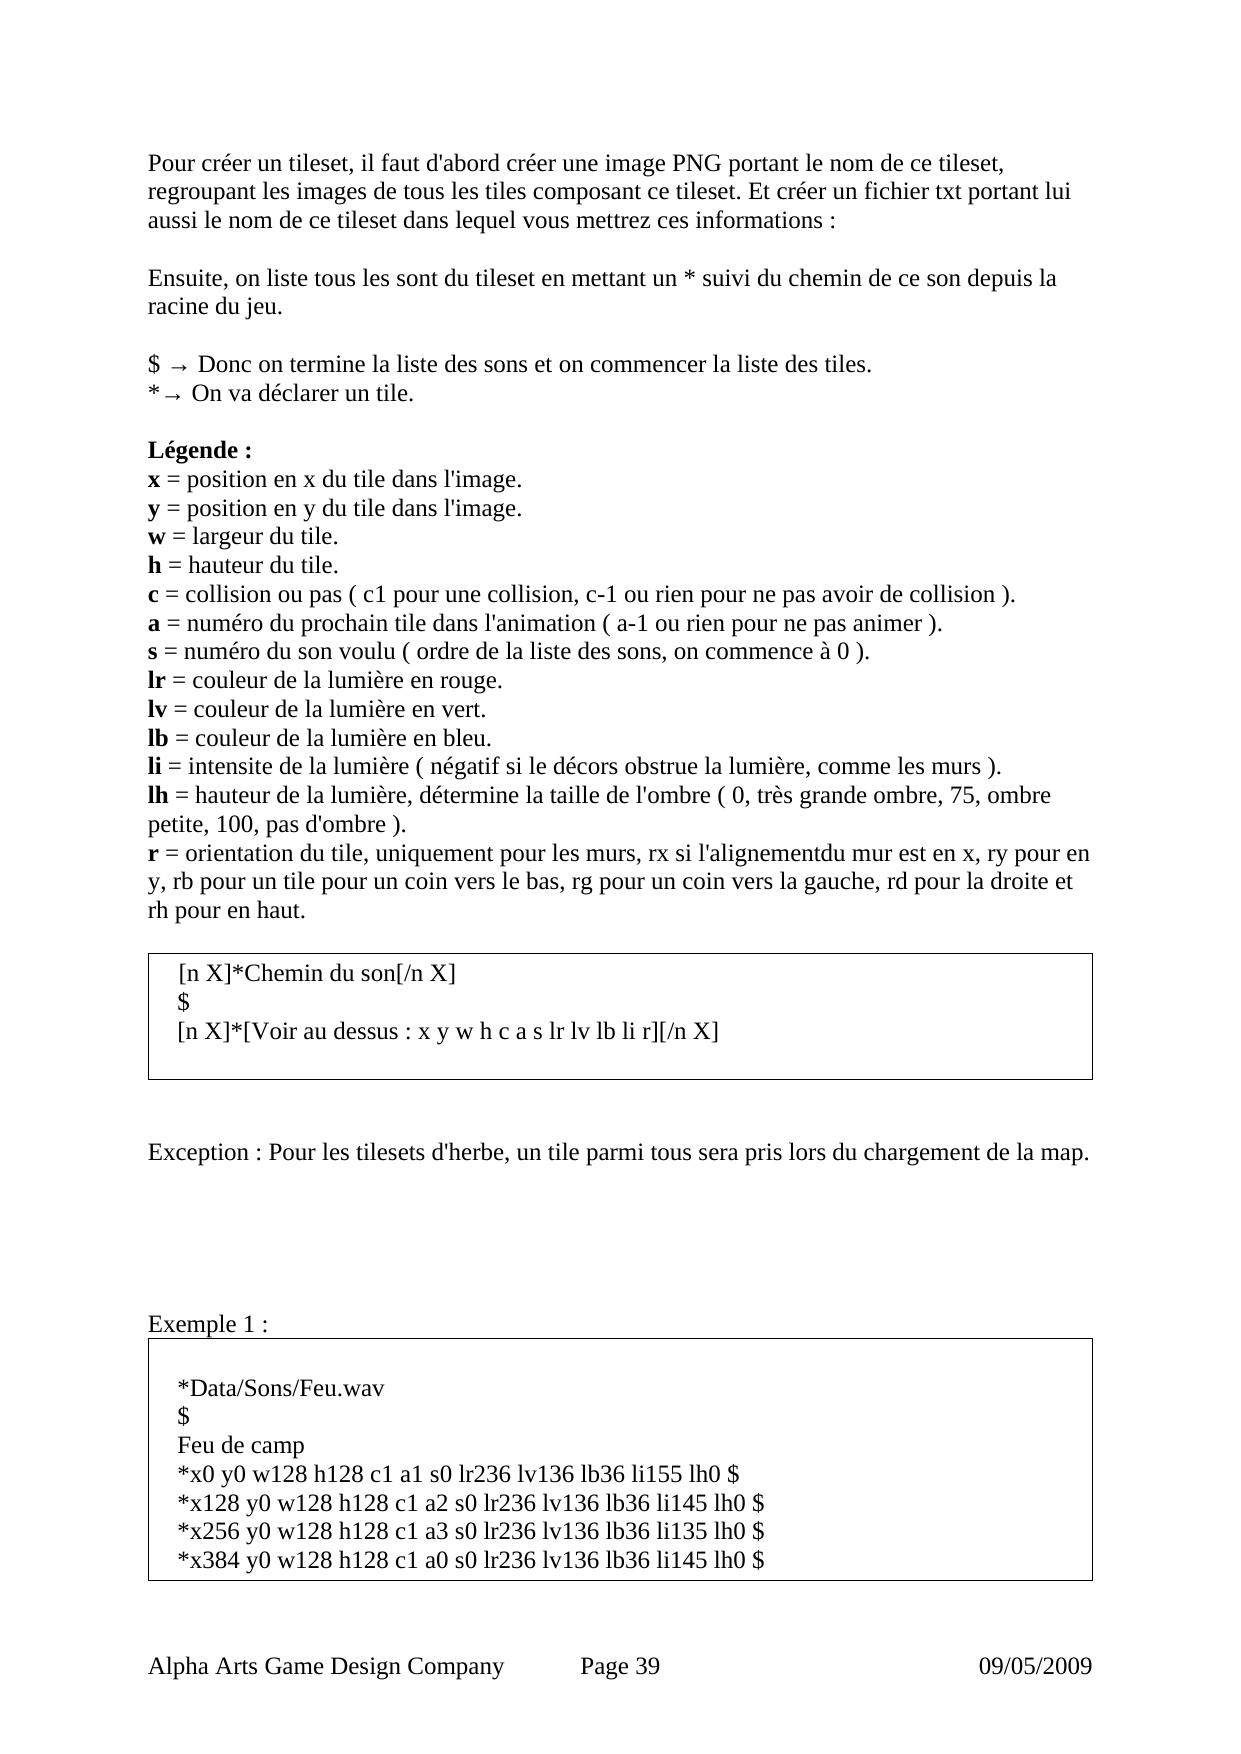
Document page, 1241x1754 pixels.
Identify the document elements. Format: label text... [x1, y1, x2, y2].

text *→ On va déclarer un tile. [148, 378, 1092, 406]
text lh = hauteur de la lumière, détermine la taille de l'ombre ( 0, très grande ombre, 75, ombre petite, 100, pas d'ombre ). [148, 780, 1092, 838]
text Exception : Pour les tilesets d'herbe, un tile parmi tous sera pris lors du chargement de la map. [148, 1137, 1092, 1166]
text Ensuite, on liste tous les sont du tileset en mettant un * suivi du chemin de ce son depuis la racine du jeu. [148, 263, 1092, 320]
text y = position en y du tile dans l'image. [148, 493, 1092, 521]
text lb = couleur de la lumière en bleu. [148, 723, 1092, 751]
text Exemple 1 : [148, 1309, 1092, 1338]
text $ → Donc on termine la liste des sons et on commencer la liste des tiles. [148, 349, 1092, 378]
text Pour créer un tileset, il faut d'abord créer une image PNG portant le nom de ce tileset, regroupant les images de tous les tiles composant ce tileset. Et créer un fichier txt portant lui aussi le nom de ce tileset dans lequel vous mettrez ces informations : [148, 148, 1092, 234]
text w = largeur du tile. [148, 521, 1092, 550]
text li = intensite de la lumière ( négatif si le décors obstrue la lumière, comme les murs ). [148, 751, 1092, 780]
text Légende : [148, 435, 1092, 464]
text c = collision ou pas ( c1 pour une collision, c-1 ou rien pour ne pas avoir de collision ). [148, 579, 1092, 608]
text lv = couleur de la lumière en vert. [148, 694, 1092, 723]
text h = hauteur du tile. [148, 550, 1092, 579]
table_header [n X]*Chemin du son[/n X] $ [n X]*[Voir au dessus : x y w h c a s lr lv lb li r][/n X] [149, 954, 1092, 1079]
text r = orientation du tile, uniquement pour les murs, rx si l'alignementdu mur est en x, ry pour en y, rb pour un tile pour un coin vers le bas, rg pour un coin vers la gauche, rd pour la droite et rh pour en haut. [148, 838, 1092, 924]
table_header *Data/Sons/Feu.wav $ Feu de camp *x0 y0 w128 h128 c1 a1 s0 lr236 lv136 lb36 li155 lh0 $ *x128 y0 w128 h128 c1 a2 s0 lr236 lv136 lb36 li145 lh0 $ *x256 y0 w128 h128 c1 a3 s0 lr236 lv136 lb36 li135 lh0 $ *x384 y0 w128 h128 c1 a0 s0 lr236 lv136 lb36 li145 lh0 $ [149, 1339, 1092, 1579]
text a = numéro du prochain tile dans l'animation ( a-1 ou rien pour ne pas animer ). [148, 608, 1092, 636]
text lr = couleur de la lumière en rouge. [148, 665, 1092, 694]
text s = numéro du son voulu ( ordre de la liste des sons, on commence à 0 ). [148, 636, 1092, 665]
text x = position en x du tile dans l'image. [148, 464, 1092, 493]
